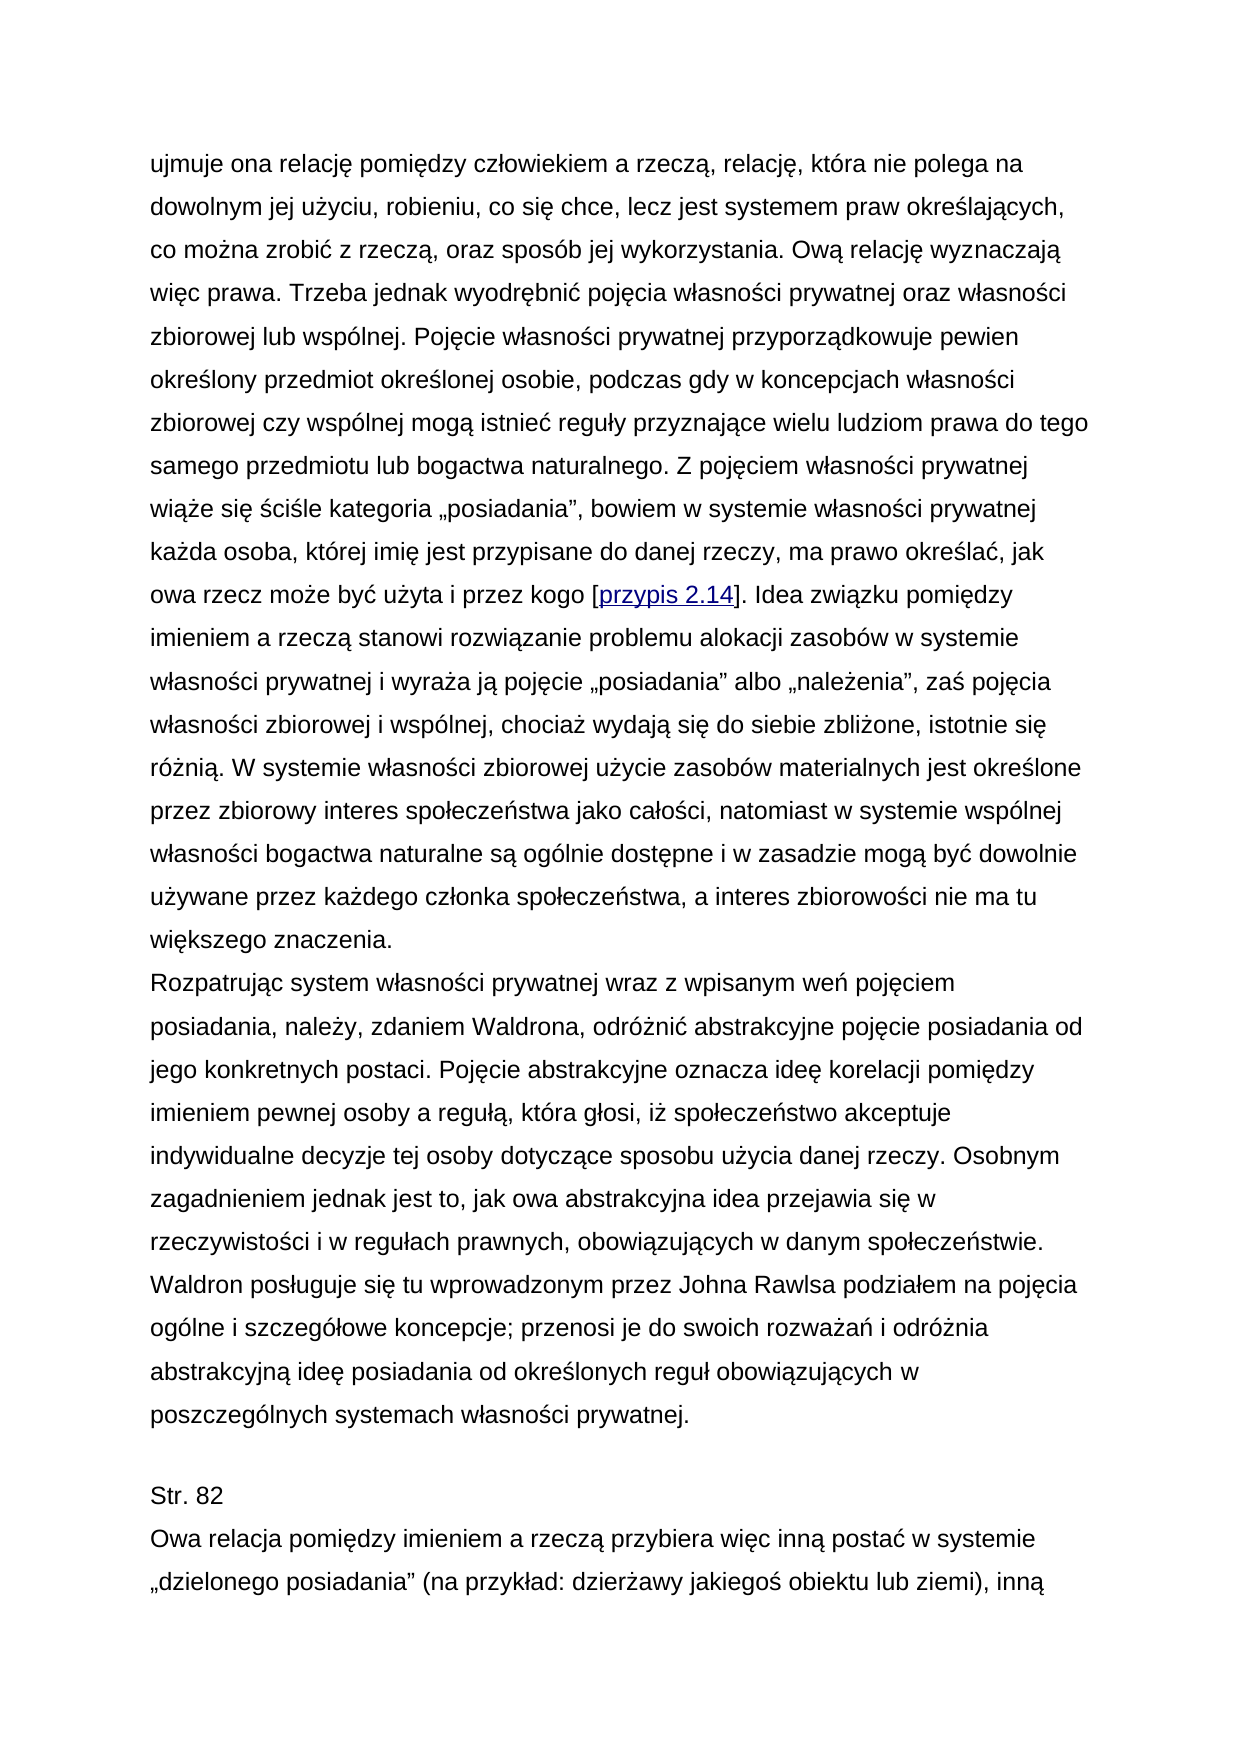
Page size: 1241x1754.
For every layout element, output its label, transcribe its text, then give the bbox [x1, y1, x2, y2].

text Rozpatrując system własności prywatnej wraz z wpisanym weń pojęciem posiadania, należy, zdaniem Waldrona, odróżnić abstrakcyjne pojęcie posiadania od jego konkretnych postaci. Pojęcie abstrakcyjne oznacza ideę korelacji pomiędzy imieniem pewnej osoby a regułą, która głosi, iż społeczeństwo akceptuje indywidualne decyzje tej osoby dotyczące sposobu użycia danej rzeczy. Osobnym zagadnieniem jednak jest to, jak owa abstrakcyjna idea przejawia się w rzeczywistości i w regułach prawnych, obowiązujących w danym społeczeństwie. Waldron posługuje się tu wprowadzonym przez Johna Rawlsa podziałem na pojęcia ogólne i szczegółowe koncepcje; przenosi je do swoich rozważań i odróżnia abstrakcyjną ideę posiadania od określonych reguł obowiązujących w poszczególnych systemach własności prywatnej. [150, 968, 1091, 1428]
text ujmuje ona relację pomiędzy człowiekiem a rzeczą, relację, która nie polega na dowolnym jej użyciu, robieniu, co się chce, lecz jest systemem praw określających, co można zrobić z rzeczą, oraz sposób jej wykorzystania. Ową relację wyznaczają więc prawa. Trzeba jednak wyodrębnić pojęcia własności prywatnej oraz własności zbiorowej lub wspólnej. Pojęcie własności prywatnej przyporządkowuje pewien określony przedmiot określonej osobie, podczas gdy w koncepcjach własności zbiorowej czy wspólnej mogą istnieć reguły przyznające wielu ludziom prawa do tego samego przedmiotu lub bogactwa naturalnego. Z pojęciem własności prywatnej wiąże się ściśle kategoria „posiadania”, bowiem w systemie własności prywatnej każda osoba, której imię jest przypisane do danej rzeczy, ma prawo określać, jak owa rzecz może być użyta i przez kogo [przypis 2.14]. Idea związku pomiędzy imieniem a rzeczą stanowi rozwiązanie problemu alokacji zasobów w systemie własności prywatnej i wyraża ją pojęcie „posiadania” albo „należenia”, zaś pojęcia własności zbiorowej i wspólnej, chociaż wydają się do siebie zbliżone, istotnie się różnią. W systemie własności zbiorowej użycie zasobów materialnych jest określone przez zbiorowy interes społeczeństwa jako całości, natomiast w systemie wspólnej własności bogactwa naturalne są ogólnie dostępne i w zasadzie mogą być dowolnie używane przez każdego członka społeczeństwa, a interes zbiorowości nie ma tu większego znaczenia. [150, 149, 1091, 954]
text Owa relacja pomiędzy imieniem a rzeczą przybiera więc inną postać w systemie „dzielonego posiadania” (na przykład: dzierżawy jakiegoś obiektu lub ziemi), inną [150, 1524, 1091, 1596]
text Str. 82 [150, 1481, 1091, 1510]
